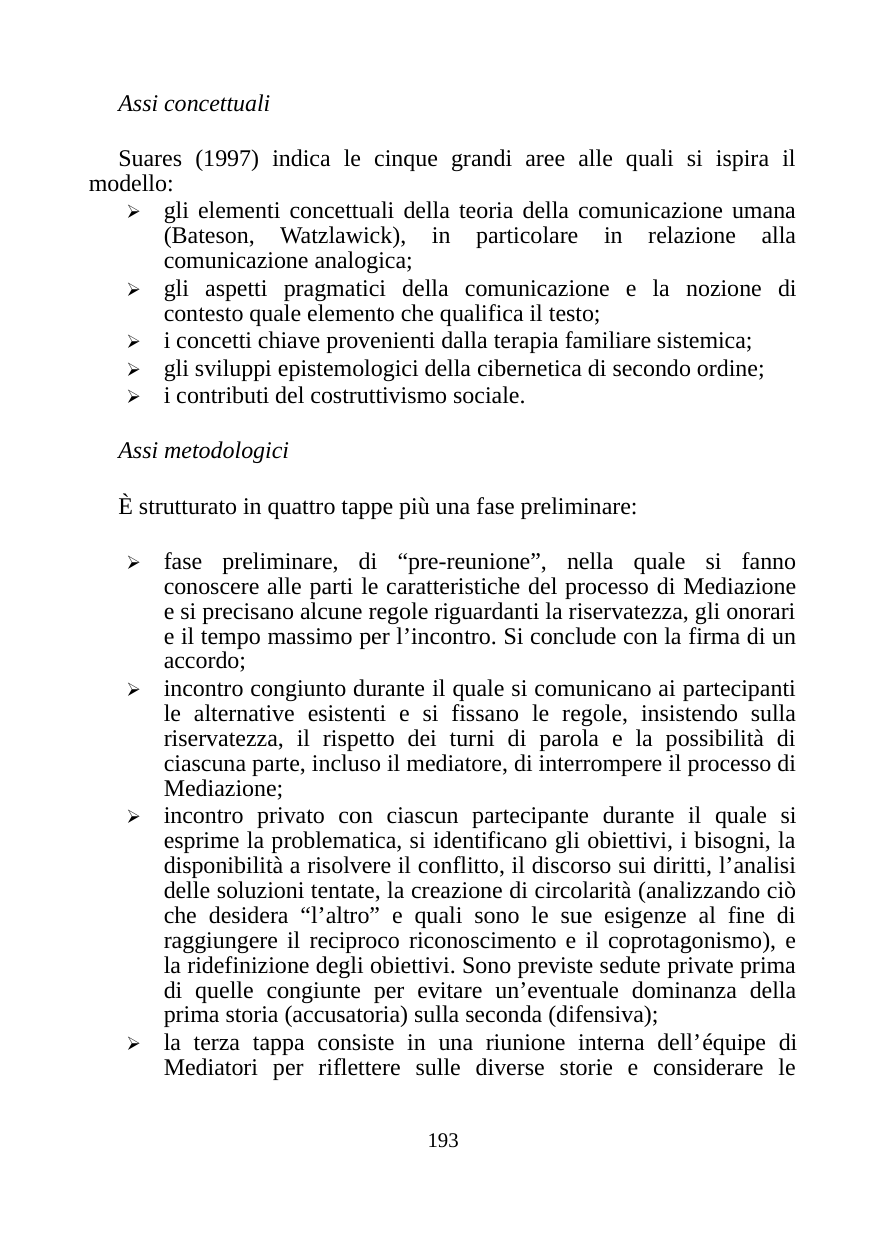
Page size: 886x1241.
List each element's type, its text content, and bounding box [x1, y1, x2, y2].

text Assi metodologici [88, 437, 797, 464]
list i contributi del costruttivismo sociale. [126, 381, 797, 409]
list incontro congiunto durante il quale si comunicano ai partecipanti le alternative esistenti e si fissano le regole, insistendo sulla riservatezza, il rispetto dei turni di parola e la possibilità di ciascuna parte, incluso il mediatore, di interrompere il processo di Mediazione; [126, 674, 797, 801]
list gli aspetti pragmatici della comunicazione e la nozione di contesto quale elemento che qualifica il testo; [126, 274, 797, 326]
list gli sviluppi epistemologici della cibernetica di secondo ordine; [126, 354, 797, 381]
list la terza tappa consiste in una riunione interna dell’équipe di Mediatori per riflettere sulle diverse storie e considerare le [126, 1028, 797, 1081]
list fase preliminare, di “pre-reunione”, nella quale si fanno conoscere alle parti le caratteristiche del processo di Mediazione e si precisano alcune regole riguardanti la riservatezza, gli onorari e il tempo massimo per l’incontro. Si conclude con la firma di un accordo; [126, 547, 797, 674]
list gli elementi concettuali della teoria della comunicazione umana (Bateson, Watzlawick), in particolare in relazione alla comunicazione analogica; [126, 196, 797, 274]
text È strutturato in quattro tappe più una fase preliminare: [88, 492, 797, 519]
text Suares (1997) indica le cinque grandi aree alle quali si ispira il modello: [88, 144, 797, 196]
text Assi concettuali [88, 88, 797, 116]
list incontro privato con ciascun partecipante durante il quale si esprime la problematica, si identificano gli obiettivi, i bisogni, la disponibilità a risolvere il conflitto, il discorso sui diritti, l’analisi delle soluzioni tentate, la creazione di circolarità (analizzando ciò che desidera “l’altro” e quali sono le sue esigenze al fine di raggiungere il reciproco riconoscimento e il coprotagonismo), e la ridefinizione degli obiettivi. Sono previste sedute private prima di quelle congiunte per evitare un’eventuale dominanza della prima storia (accusatoria) sulla seconda (difensiva); [126, 801, 797, 1028]
list i concetti chiave provenienti dalla terapia familiare sistemica; [126, 326, 797, 354]
